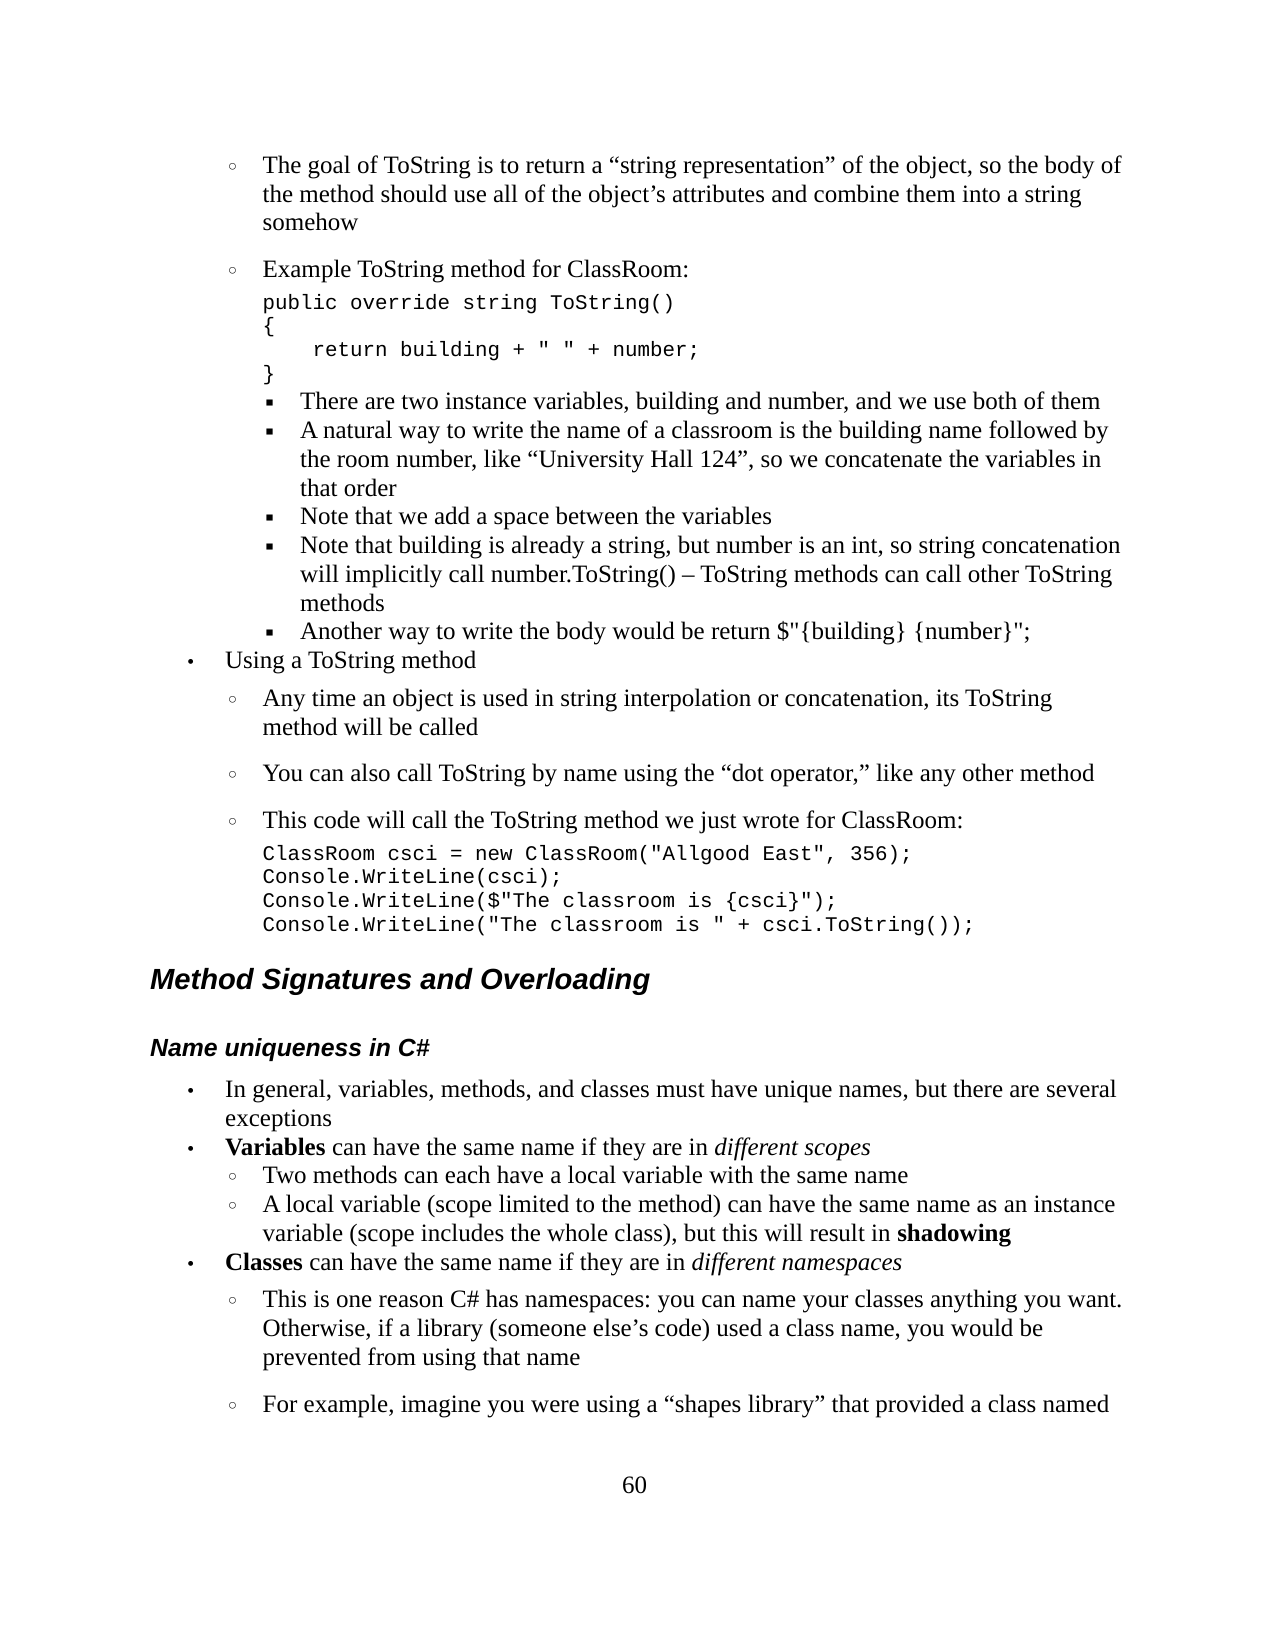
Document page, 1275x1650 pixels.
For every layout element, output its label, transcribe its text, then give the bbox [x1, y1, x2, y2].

list ClassRoom csci = new ClassRoom("Allgood East", 356); [225, 843, 1125, 866]
list This is one reason C# has namespaces: you can name your classes anything you want. Otherwise, if a library (someone else’s code) used a class name, you would be prevented from using that name [225, 1284, 1125, 1371]
list { [225, 316, 1125, 339]
list Variables can have the same name if they are in different scopes [187, 1132, 1125, 1161]
list There are two instance variables, building and number, and we use both of them [262, 386, 1125, 415]
list A local variable (scope limited to the method) can have the same name as an instance variable (scope includes the whole class), but this will result in shadowing [225, 1189, 1125, 1247]
list Example ToString method for ClassRoom: [225, 254, 1125, 283]
list Two methods can each have a local variable with the same name [225, 1161, 1125, 1189]
list Using a ToString method [187, 645, 1125, 674]
list Console.WriteLine($"The classroom is {csci}"); [225, 890, 1125, 914]
list Note that we add a space between the variables [262, 501, 1125, 530]
list return building + " " + number; [225, 339, 1125, 363]
subtitle Name uniqueness in C# [150, 1033, 1125, 1062]
list Classes can have the same name if they are in different namespaces [187, 1247, 1125, 1276]
list This code will call the ToString method we just wrote for ClassRoom: [225, 805, 1125, 834]
subtitle Method Signatures and Overloading [150, 962, 1125, 996]
list public override string ToString() [225, 292, 1125, 316]
list In general, variables, methods, and classes must have unique names, but there are several exceptions [187, 1074, 1125, 1132]
list Console.WriteLine(csci); [225, 866, 1125, 890]
list For example, imagine you were using a “shapes library” that provided a class named [225, 1389, 1125, 1417]
list Any time an object is used in string interpolation or concatenation, its ToString method will be called [225, 683, 1125, 740]
list Another way to write the body would be return $"{building} {number}"; [262, 616, 1125, 645]
list } [225, 363, 1125, 386]
list Console.WriteLine("The classroom is " + csci.ToString()); [225, 914, 1125, 937]
list Note that building is already a string, but number is an int, so string concatenation will implicitly call number.ToString() – ToString methods can call other ToString methods [262, 530, 1125, 616]
list The goal of ToString is to return a “string representation” of the object, so the body of the method should use all of the object’s attributes and combine them into a string somehow [225, 150, 1125, 236]
list A natural way to write the name of a classroom is the building name followed by the room number, like “University Hall 124”, so we concatenate the variables in that order [262, 415, 1125, 501]
list You can also call ToString by name using the “dot operator,” like any other method [225, 758, 1125, 787]
